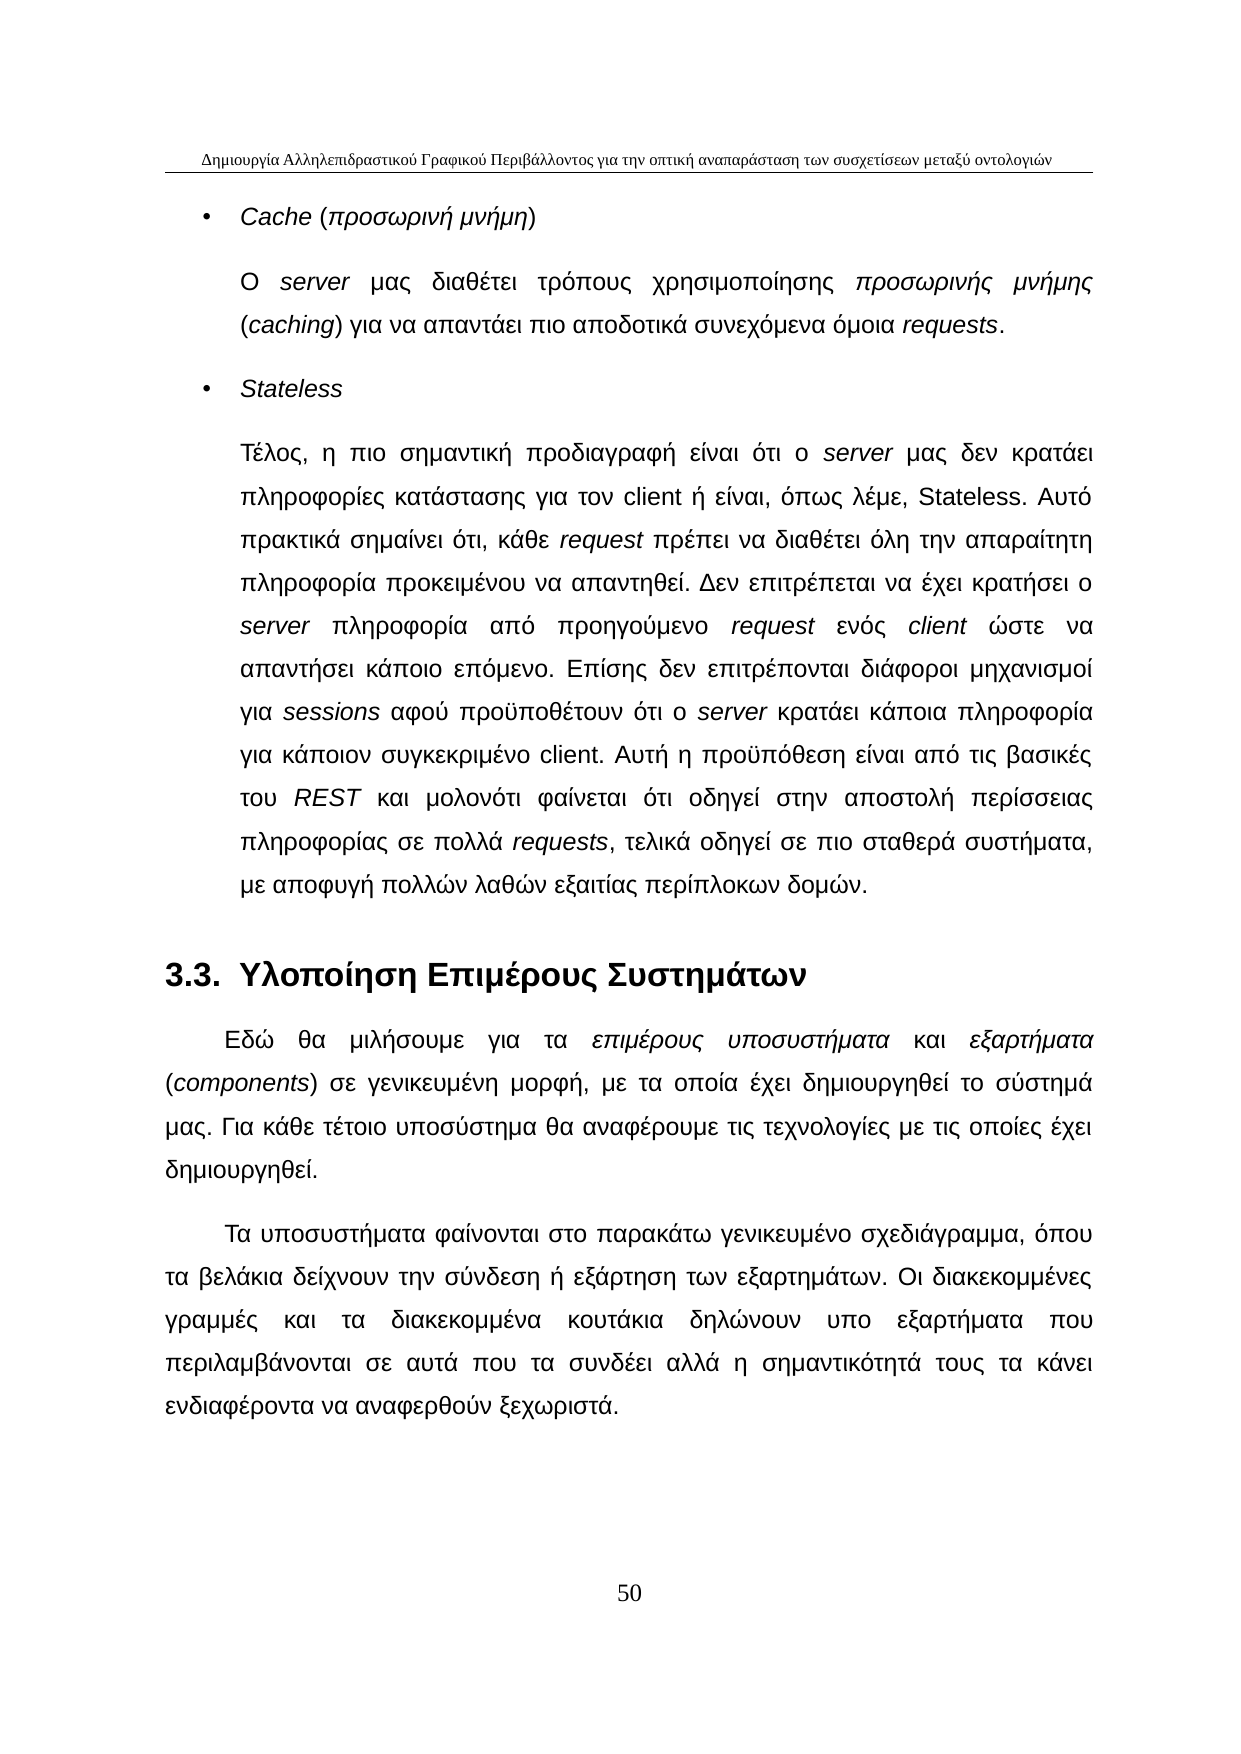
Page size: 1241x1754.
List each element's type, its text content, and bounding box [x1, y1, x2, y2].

list Stateless [202, 374, 1093, 403]
text Εδώ θα μιλήσουμε για τα επιμέρους υποσυστήματα και εξαρτήματα (components) σε γενικευμένη μορφή, με τα οποία έχει δημιουργηθεί το σύστημά μας. Για κάθε τέτοιο υποσύστημα θα αναφέρουμε τις τεχνολογίες με τις οποίες έχει δημιουργηθεί. [165, 1025, 1093, 1183]
text Τα υποσυστήματα φαίνονται στο παρακάτω γενικευμένο σχεδιάγραμμα, όπου τα βελάκια δείχνουν την σύνδεση ή εξάρτηση των εξαρτημάτων. Οι διακεκομμένες γραμμές και τα διακεκομμένα κουτάκια δηλώνουν υπο εξαρτήματα που περιλαμβάνονται σε αυτά που τα συνδέει αλλά η σημαντικότητά τους τα κάνει ενδιαφέροντα να αναφερθούν ξεχωριστά. [165, 1219, 1093, 1420]
subtitle Υλοποίηση Επιμέρους Συστημάτων [165, 955, 1093, 993]
list Ο server μας διαθέτει τρόπους χρησιμοποίησης προσωρινής μνήμης (caching) για να απαντάει πιο αποδοτικά συνεχόμενα όμοια requests. [202, 267, 1093, 338]
list Cache (προσωρινή μνήμη) [202, 202, 1093, 231]
list Τέλος, η πιο σημαντική προδιαγραφή είναι ότι ο server μας δεν κρατάει πληροφορίες κατάστασης για τον client ή είναι, όπως λέμε, Stateless. Αυτό πρακτικά σημαίνει ότι, κάθε request πρέπει να διαθέτει όλη την απαραίτητη πληροφορία προκειμένου να απαντηθεί. Δεν επιτρέπεται να έχει κρατήσει ο server πληροφορία από προηγούμενο request ενός client ώστε να απαντήσει κάποιο επόμενο. Επίσης δεν επιτρέπονται διάφοροι μηχανισμοί για sessions αφού προϋποθέτουν ότι ο server κρατάει κάποια πληροφορία για κάποιον συγκεκριμένο client. Αυτή η προϋπόθεση είναι από τις βασικές του REST και μολονότι φαίνεται ότι οδηγεί στην αποστολή περίσσειας πληροφορίας σε πολλά requests, τελικά οδηγεί σε πιο σταθερά συστήματα, με αποφυγή πολλών λαθών εξαιτίας περίπλοκων δομών. [202, 438, 1093, 898]
